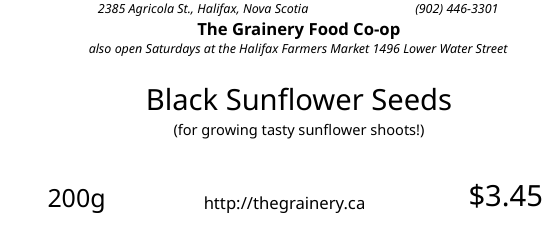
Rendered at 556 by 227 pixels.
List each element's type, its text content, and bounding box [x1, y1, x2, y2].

table_header 2385 Agricola St., Halifax, Nova Scotia (902) 446-3301 The Grainery Food Co-op also open Saturdays at the Halifax Farmers Market 1496 Lower Water Street [47, 0, 550, 57]
table_cell Black Sunflower Seeds (for growing tasty sunflower shoots!) [47, 57, 550, 175]
table_cell http://thegrainery.ca [153, 175, 416, 214]
table_cell 200g [47, 175, 153, 214]
table_cell $3.45 [416, 175, 550, 214]
